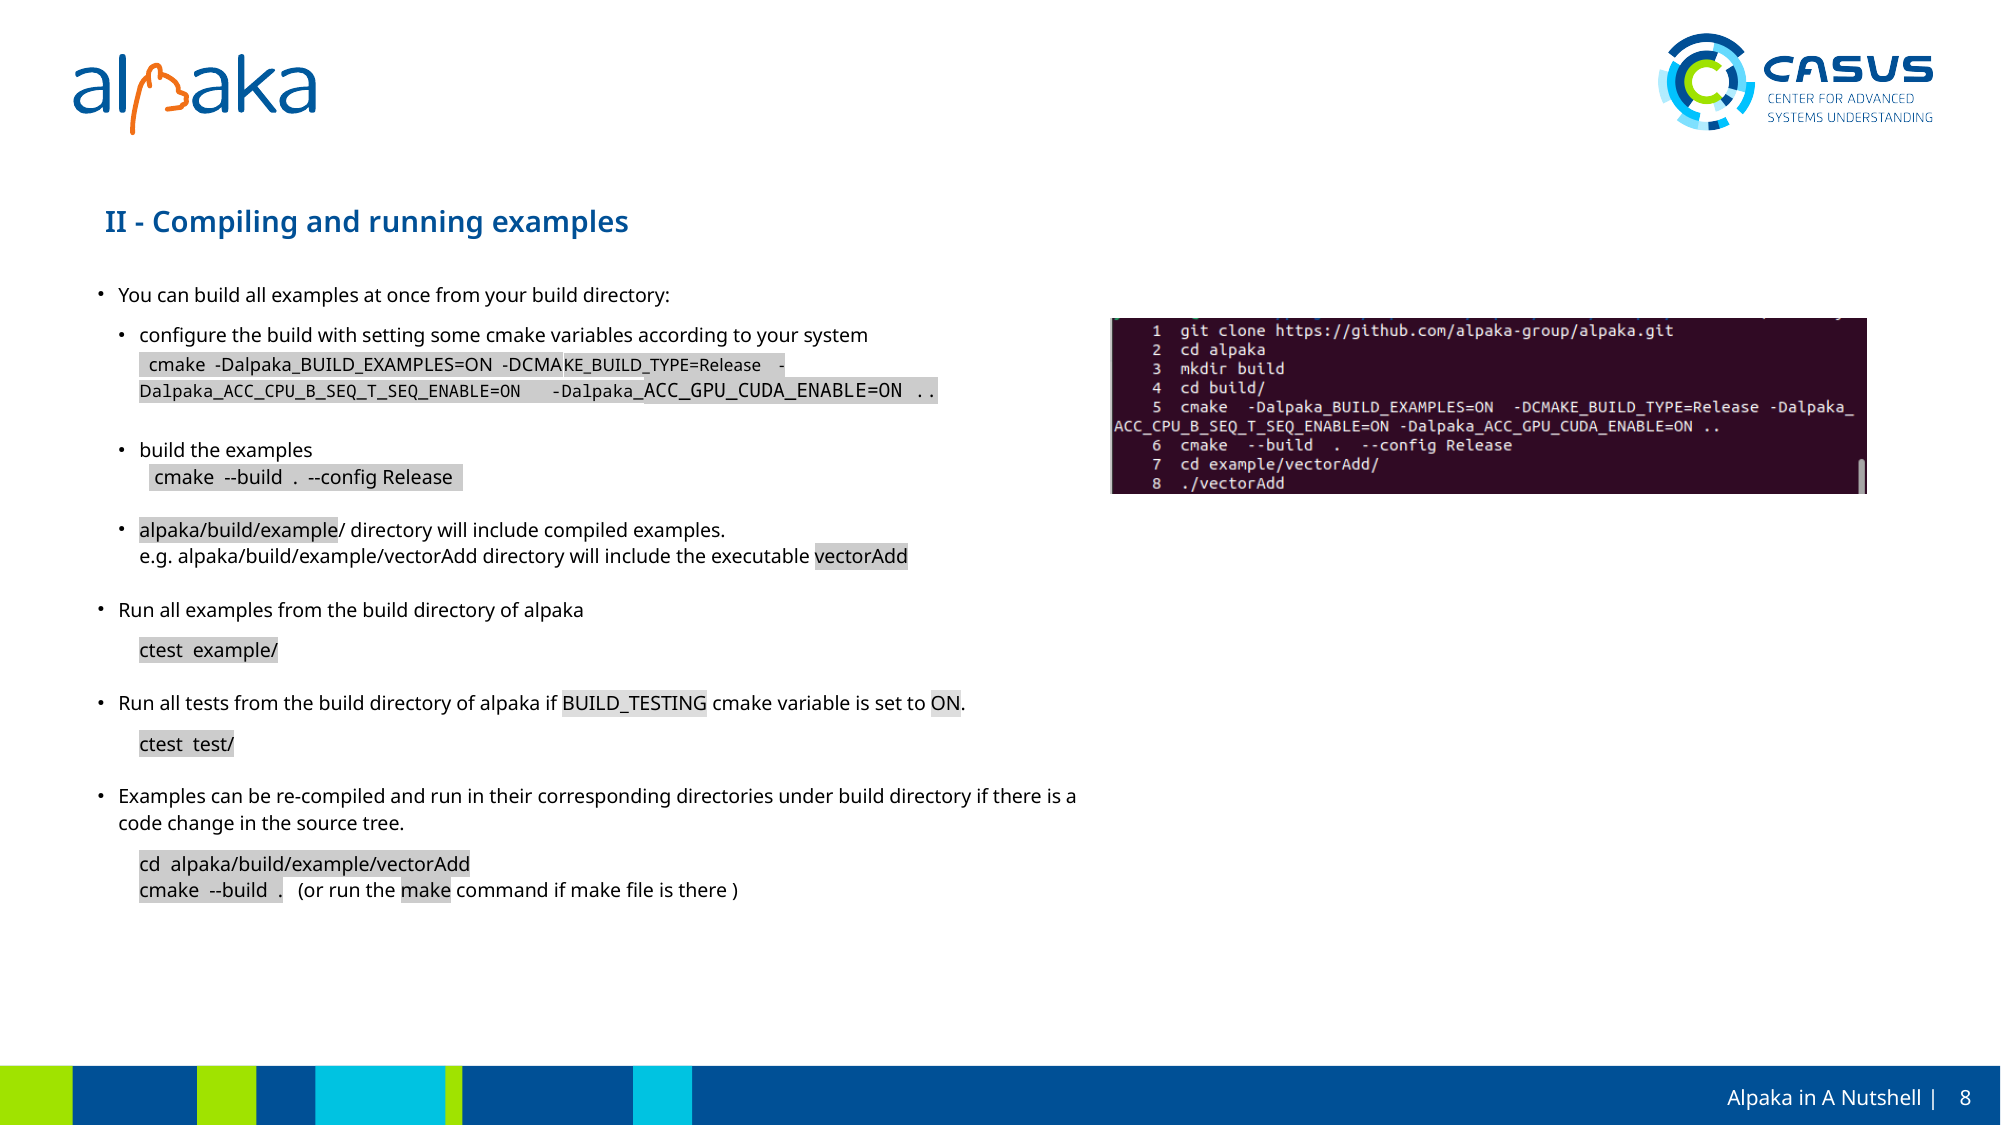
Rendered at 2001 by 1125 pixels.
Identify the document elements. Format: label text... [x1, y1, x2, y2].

picture [1658, 33, 1933, 131]
list II - Compiling and running examples You can build all examples at once from your build directory: configure the build with setting some cmake variables according to your system cmake -Dalpaka_BUILD_EXAMPLES=ON -DCMAKE_BUILD_TYPE=Release -Dalpaka_ACC_CPU_B_SEQ_T_SEQ_ENABLE=ON -Dalpaka_ACC_GPU_CUDA_ENABLE=ON .. build the examples cmake --build . --config Release alpaka/build/example/ directory will include compiled examples. e.g. alpaka/build/example/vectorAdd directory will include the executable vectorAdd Run all examples from the build directory of alpaka ctest example/ Run all tests from the build directory of alpaka if BUILD_TESTING cmake variable is set to ON. ctest test/ Examples can be re-compiled and run in their corresponding directories under build directory if there is a code change in the source tree. cd alpaka/build/example/vectorAdd cmake --build . (or run the make command if make file is there ) [97, 200, 1087, 957]
picture [1110, 318, 1867, 494]
picture [72, 53, 317, 136]
